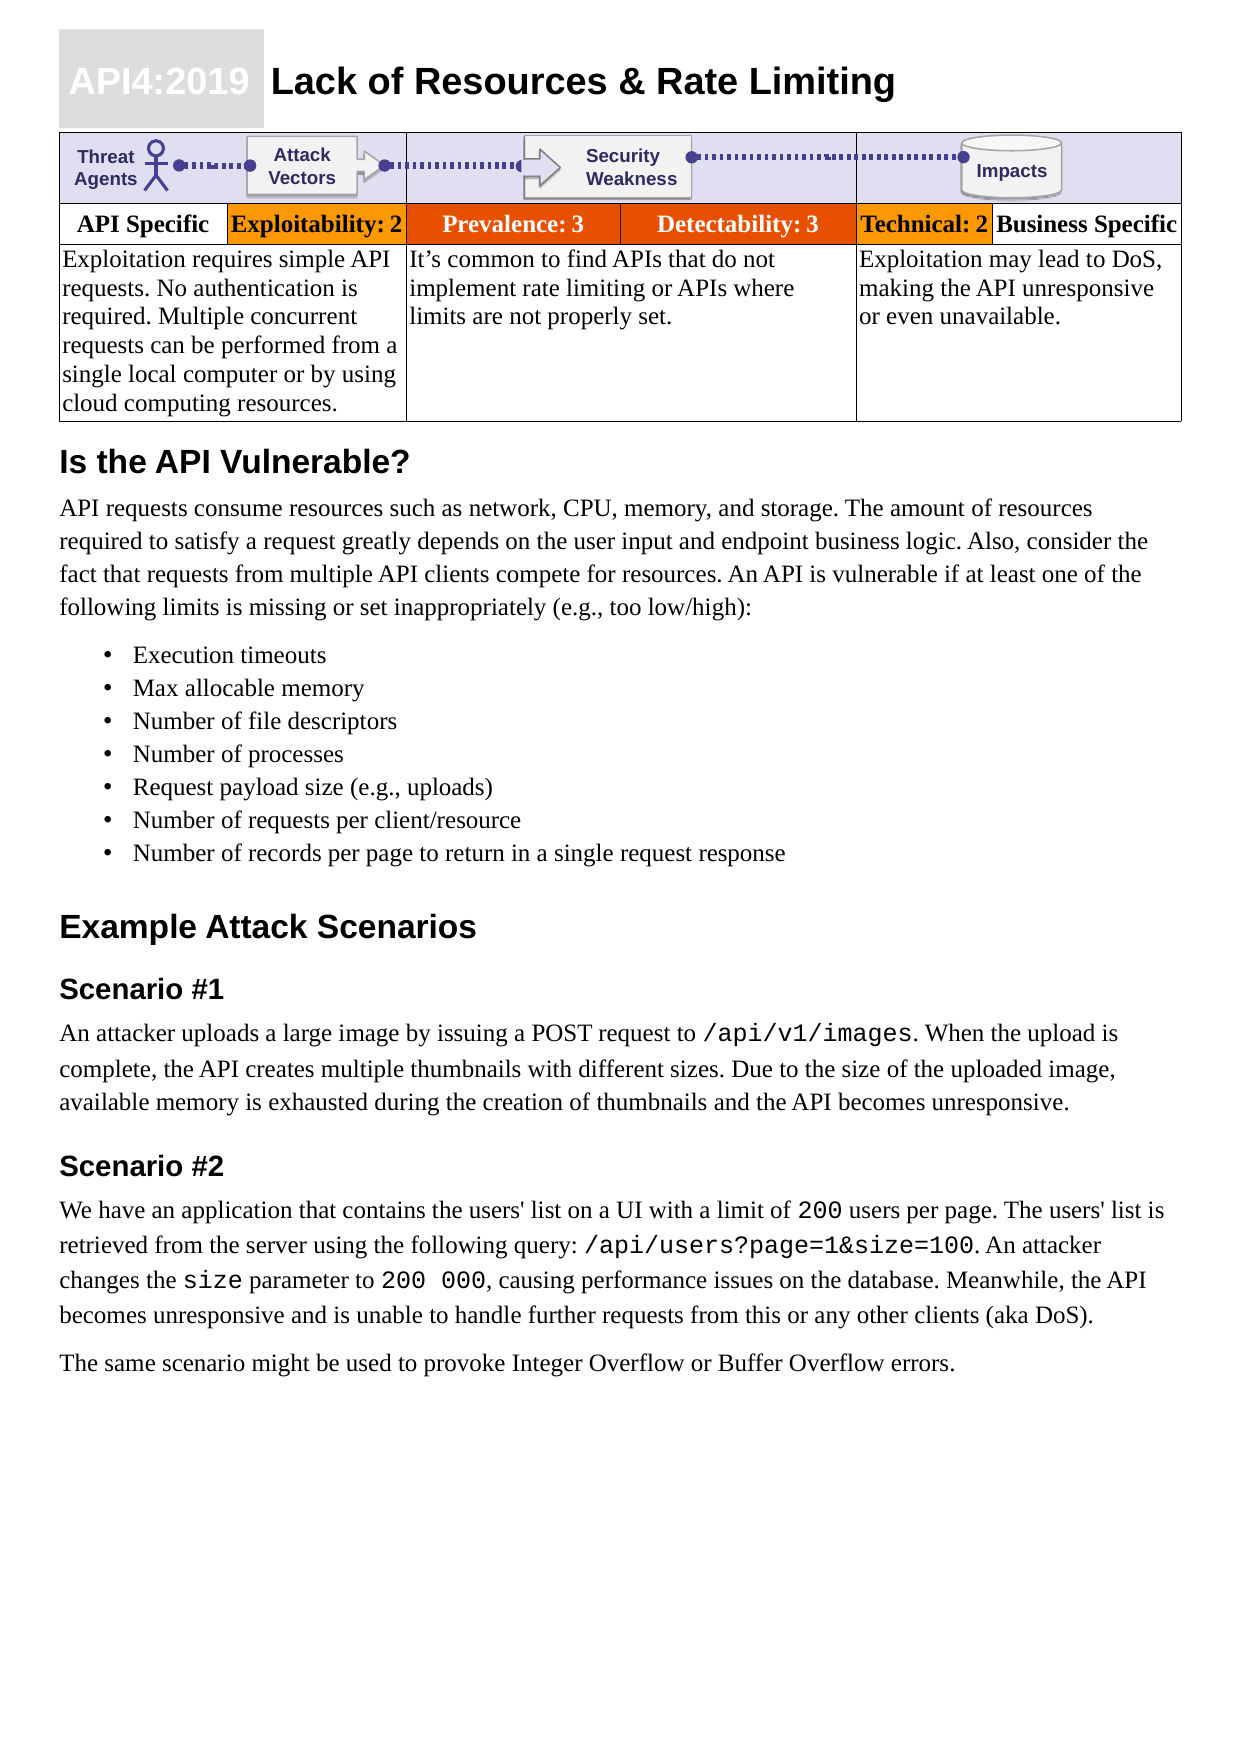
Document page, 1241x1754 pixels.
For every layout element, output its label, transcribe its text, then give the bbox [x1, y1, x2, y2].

table_cell It’s common to find APIs that do not implement rate limiting or APIs where limits are not properly set. [407, 245, 856, 421]
table_header [227, 133, 406, 203]
table_cell Detectability: 3 [621, 204, 856, 244]
subtitle Scenario #1 [59, 972, 1181, 1006]
list Execution timeouts [103, 640, 1181, 669]
table_cell Prevalence: 3 [407, 204, 620, 244]
list Number of requests per client/resource [103, 805, 1181, 834]
subtitle Scenario #2 [59, 1149, 1181, 1183]
table_cell Exploitation may lead to DoS, making the API unresponsive or even unavailable. [857, 245, 1181, 421]
table_cell Technical: 2 [857, 204, 992, 244]
subtitle Is the API Vulnerable? [59, 442, 1181, 481]
text We have an application that contains the users' list on a UI with a limit of 200 users per page. The users' list is retrieved from the server using the following query: /api/users?page=1&size=100. An attacker changes the size parameter to 200 000, causing performance issues on the database. Meanwhile, the API becomes unresponsive and is unable to handle further requests from this or any other clients (aka DoS). [59, 1195, 1181, 1329]
table_cell API Specific [60, 204, 227, 244]
table_header [857, 133, 992, 203]
list Request payload size (e.g., uploads) [103, 772, 1181, 801]
table_cell Exploitability: 2 [228, 204, 406, 244]
text The same scenario might be used to provoke Integer Overflow or Buffer Overflow errors. [59, 1348, 1181, 1377]
list Number of processes [103, 739, 1181, 768]
table_cell Business Specific [993, 204, 1181, 244]
table_cell Exploitation requires simple API requests. No authentication is required. Multiple concurrent requests can be performed from a single local computer or by using cloud computing resources. [60, 245, 406, 421]
list Max allocable memory [103, 673, 1181, 702]
subtitle Example Attack Scenarios [59, 907, 1181, 945]
table_header [992, 133, 1181, 203]
text An attacker uploads a large image by issuing a POST request to /api/v1/images. When the upload is complete, the API creates multiple thumbnails with different sizes. Due to the size of the uploaded image, available memory is exhausted during the creation of thumbnails and the API becomes unresponsive. [59, 1018, 1181, 1115]
text API requests consume resources such as network, CPU, memory, and storage. The amount of resources required to satisfy a request greatly depends on the user input and endpoint business logic. Also, consider the fact that requests from multiple API clients compete for resources. An API is vulnerable if at least one of the following limits is missing or set inappropriately (e.g., too low/high): [59, 493, 1181, 621]
list Number of file descriptors [103, 706, 1181, 735]
list Number of records per page to return in a single request response [103, 838, 1181, 867]
table_header [60, 133, 227, 203]
table_header [407, 133, 620, 203]
table_header [620, 133, 856, 203]
